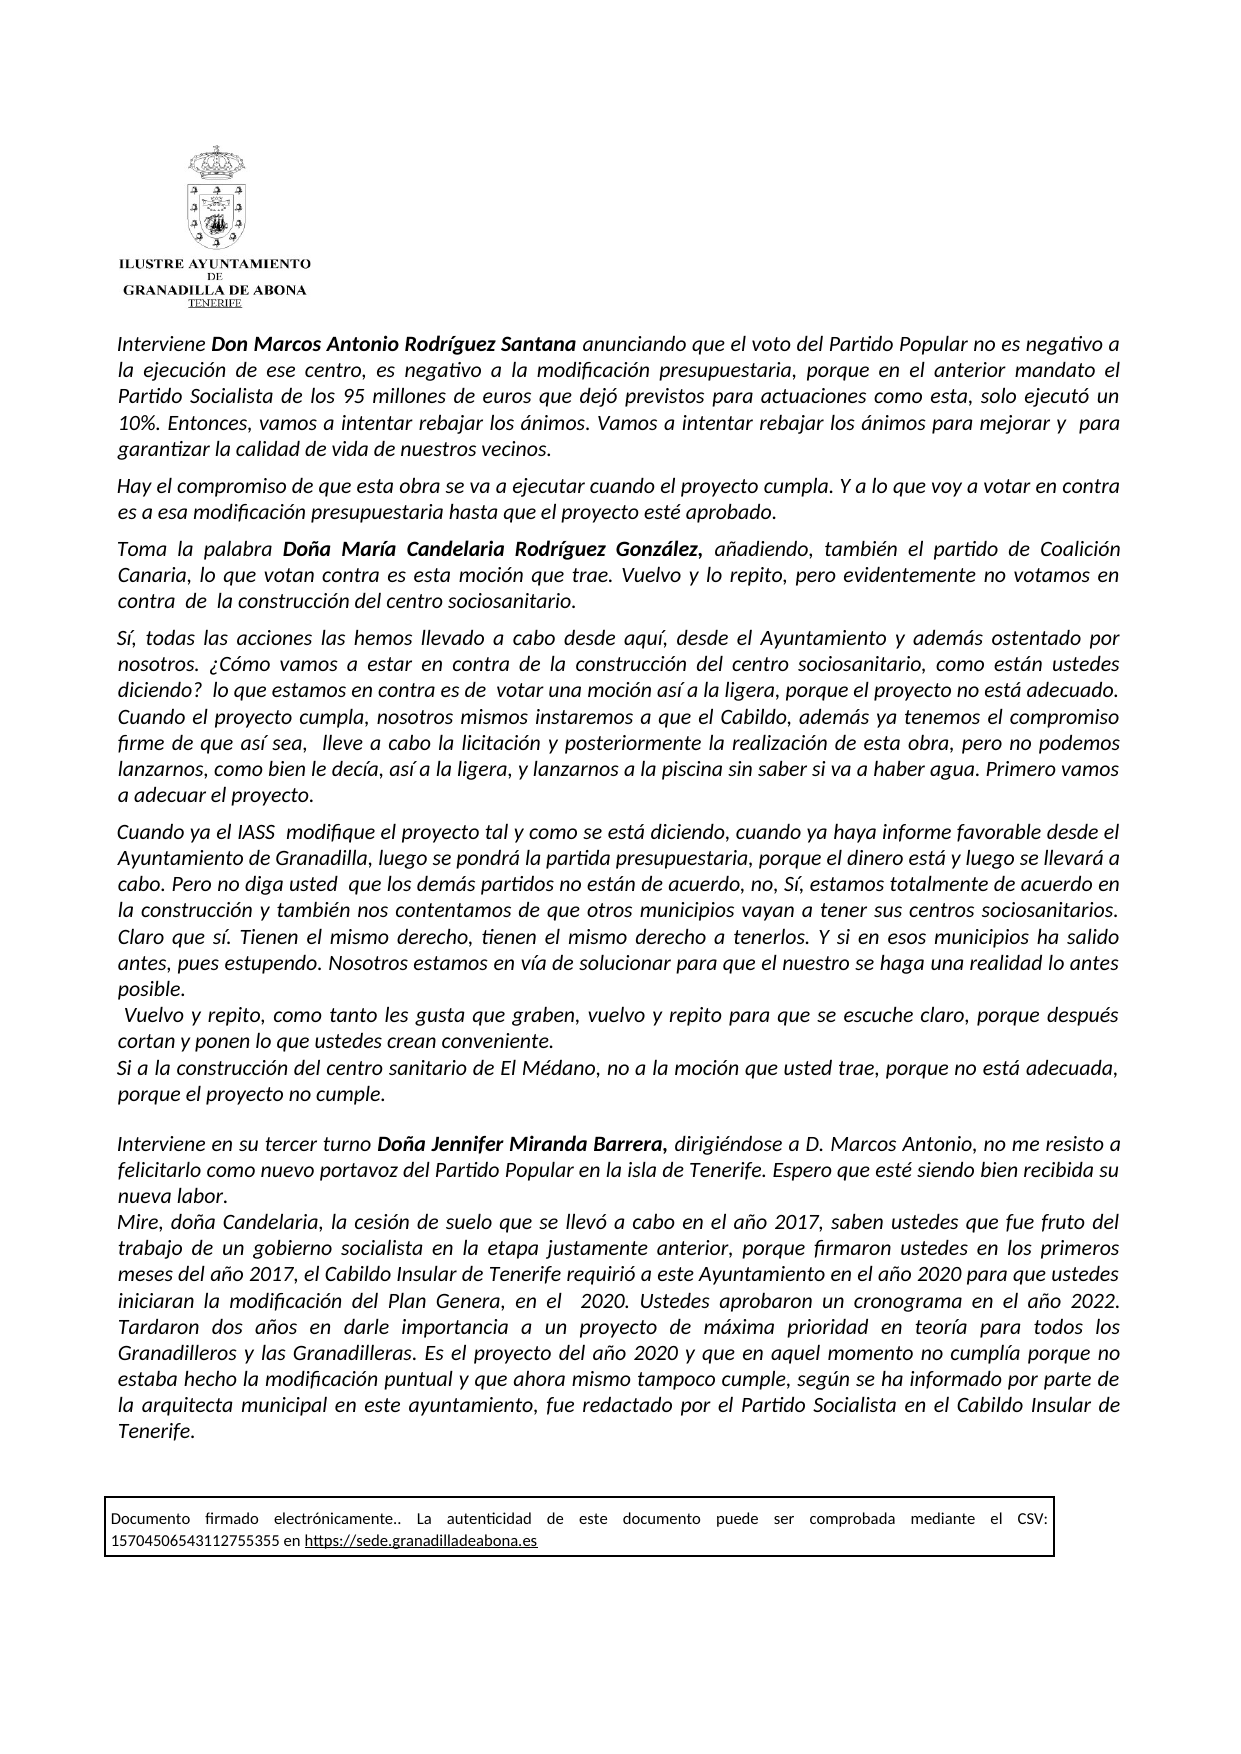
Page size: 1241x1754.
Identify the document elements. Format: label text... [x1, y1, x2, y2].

text Mire, doña Candelaria, la cesión de suelo que se llevó a cabo en el año 2017, saben ustedes que fue fruto del trabajo de un gobierno socialista en la etapa justamente anterior, porque firmaron ustedes en los primeros meses del año 2017, el Cabildo Insular de Tenerife requirió a este Ayuntamiento en el año 2020 para que ustedes iniciaran la modificación del Plan Genera, en el 2020. Ustedes aprobaron un cronograma en el año 2022. Tardaron dos años en darle importancia a un proyecto de máxima prioridad en teoría para todos los Granadilleros y las Granadilleras. Es el proyecto del año 2020 y que en aquel momento no cumplía porque no estaba hecho la modificación puntual y que ahora mismo tampoco cumple, según se ha informado por parte de la arquitecta municipal en este ayuntamiento, fue redactado por el Partido Socialista en el Cabildo Insular de Tenerife. [117, 1209, 1124, 1444]
text Toma la palabra Doña María Candelaria Rodríguez González, añadiendo, también el partido de Coalición Canaria, lo que votan contra es esta moción que trae. Vuelvo y lo repito, pero evidentemente no votamos en contra de la construcción del centro sociosanitario. [117, 536, 1124, 614]
text Interviene en su tercer turno Doña Jennifer Miranda Barrera, dirigiéndose a D. Marcos Antonio, no me resisto a felicitarlo como nuevo portavoz del Partido Popular en la isla de Tenerife. Espero que esté siendo bien recibida su nueva labor. [117, 1130, 1124, 1209]
text Vuelvo y repito, como tanto les gusta que graben, vuelvo y repito para que se escuche claro, porque después cortan y ponen lo que ustedes crean conveniente. [117, 1002, 1124, 1054]
text Hay el compromiso de que esta obra se va a ejecutar cuando el proyecto cumpla. Y a lo que voy a votar en contra es a esa modificación presupuestaria hasta que el proyecto esté aprobado. [117, 473, 1124, 525]
text Cuando ya el IASS modifique el proyecto tal y como se está diciendo, cuando ya haya informe favorable desde el Ayuntamiento de Granadilla, luego se pondrá la partida presupuestaria, porque el dinero está y luego se llevará a cabo. Pero no diga usted que los demás partidos no están de acuerdo, no, Sí, estamos totalmente de acuerdo en la construcción y también nos contentamos de que otros municipios vayan a tener sus centros sociosanitarios. Claro que sí. Tienen el mismo derecho, tienen el mismo derecho a tenerlos. Y si en esos municipios ha salido antes, pues estupendo. Nosotros estamos en vía de solucionar para que el nuestro se haga una realidad lo antes posible. [117, 819, 1124, 1002]
text Interviene Don Marcos Antonio Rodríguez Santana anunciando que el voto del Partido Popular no es negativo a la ejecución de ese centro, es negativo a la modificación presupuestaria, porque en el anterior mandato el Partido Socialista de los 95 millones de euros que dejó previstos para actuaciones como esta, solo ejecutó un 10%. Entonces, vamos a intentar rebajar los ánimos. Vamos a intentar rebajar los ánimos para mejorar y para garantizar la calidad de vida de nuestros vecinos. [117, 331, 1124, 462]
text Sí, todas las acciones las hemos llevado a cabo desde aquí, desde el Ayuntamiento y además ostentado por nosotros. ¿Cómo vamos a estar en contra de la construcción del centro sociosanitario, como están ustedes diciendo? lo que estamos en contra es de votar una moción así a la ligera, porque el proyecto no está adecuado. Cuando el proyecto cumpla, nosotros mismos instaremos a que el Cabildo, además ya tenemos el compromiso firme de que así sea, lleve a cabo la licitación y posteriormente la realización de esta obra, pero no podemos lanzarnos, como bien le decía, así a la ligera, y lanzarnos a la piscina sin saber si va a haber agua. Primero vamos a adecuar el proyecto. [117, 625, 1124, 808]
text Si a la construcción del centro sanitario de El Médano, no a la moción que usted trae, porque no está adecuada, porque el proyecto no cumple. [117, 1054, 1124, 1107]
